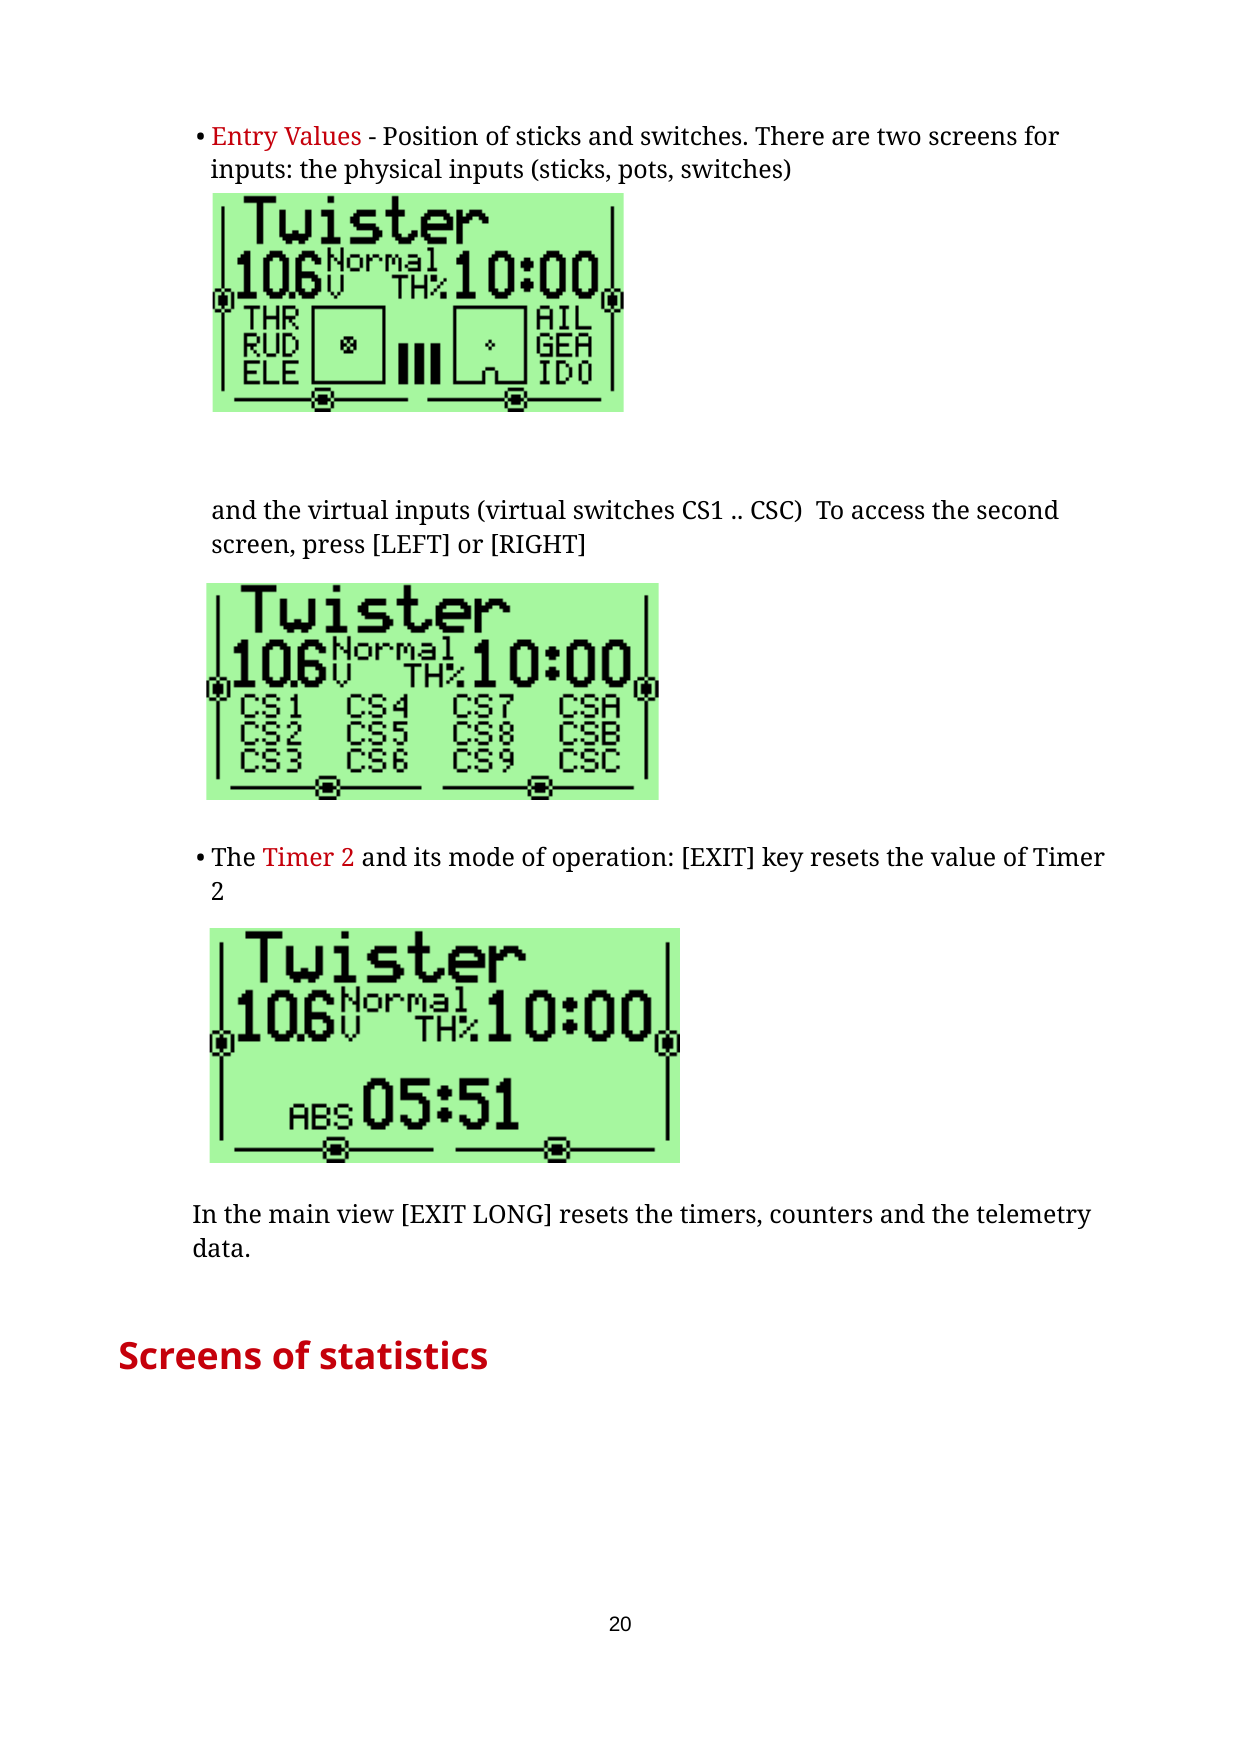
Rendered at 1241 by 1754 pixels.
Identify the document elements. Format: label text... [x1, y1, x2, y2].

picture [212, 193, 624, 412]
picture [209, 928, 680, 1163]
text • Entry Values ​​- Position of sticks and switches. There are two screens for inputs: the physical inputs (sticks, pots, switches) [196, 118, 1122, 186]
text In the main view [EXIT LONG] resets the timers, counters and the telemetry data. [192, 908, 1122, 1264]
text • The Timer 2 and its mode of operation: [EXIT] key resets the value of Timer 2 [196, 839, 1122, 908]
text and the virtual inputs (virtual switches CS1 .. CSC) To access the second screen, press [LEFT] or [RIGHT] [211, 493, 1122, 561]
subtitle Screens of statistics [118, 1329, 1122, 1380]
picture [206, 583, 659, 800]
